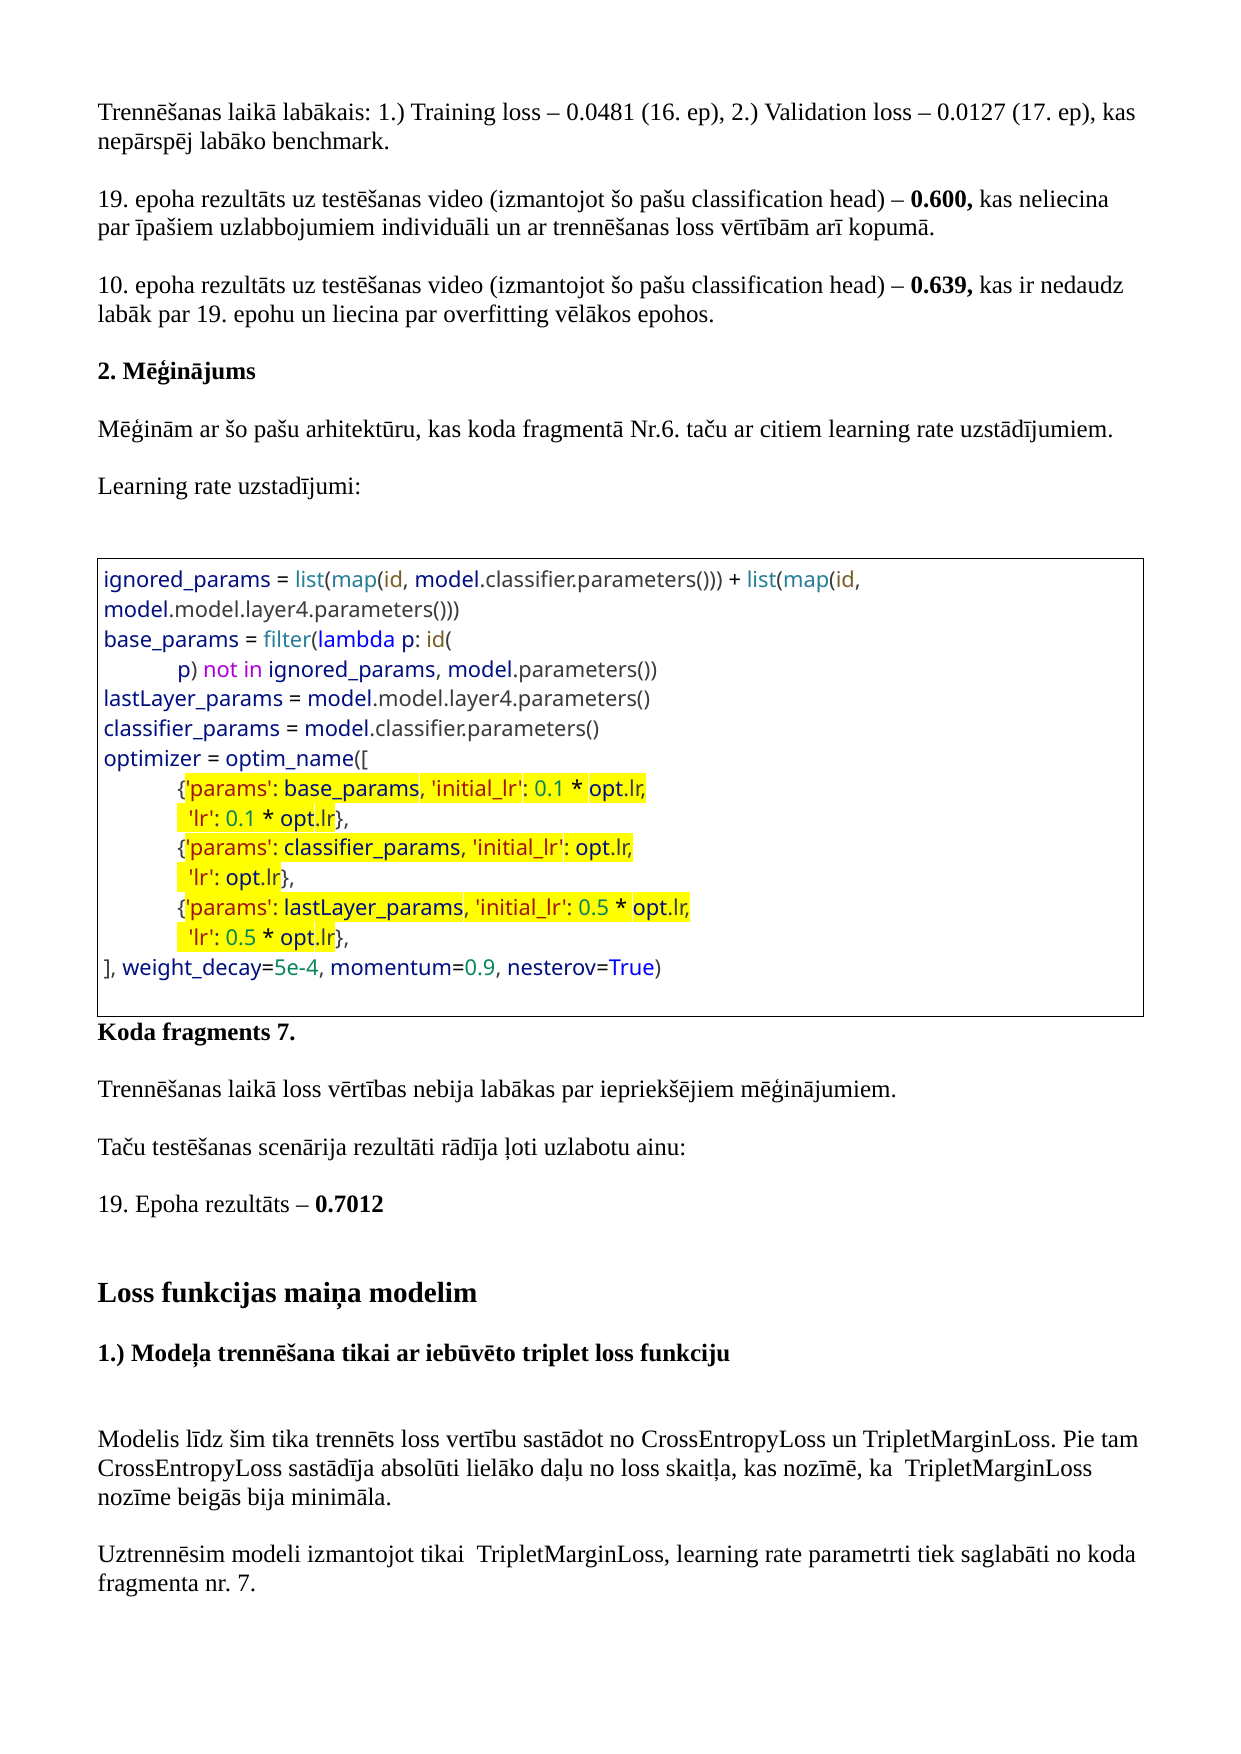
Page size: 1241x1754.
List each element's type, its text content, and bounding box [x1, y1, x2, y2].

text Modelis līdz šim tika trennēts loss vertību sastādot no CrossEntropyLoss un TripletMarginLoss. Pie tam CrossEntropyLoss sastādīja absolūti lielāko daļu no loss skaitļa, kas nozīmē, ka TripletMarginLoss nozīme beigās bija minimāla. [97, 1424, 1143, 1510]
table_header ignored_params = list(map(id, model.classifier.parameters())) + list(map(id, model.model.layer4.parameters())) base_params = filter(lambda p: id( p) not in ignored_params, model.parameters()) lastLayer_params = model.model.layer4.parameters() classifier_params = model.classifier.parameters() optimizer = optim_name([ {'params': base_params, 'initial_lr': 0.1 * opt.lr, 'lr': 0.1 * opt.lr}, {'params': classifier_params, 'initial_lr': opt.lr, 'lr': opt.lr}, {'params': lastLayer_params, 'initial_lr': 0.5 * opt.lr, 'lr': 0.5 * opt.lr}, ], weight_decay=5e-4, momentum=0.9, nesterov=True) [98, 559, 1143, 1016]
text Mēģinām ar šo pašu arhitektūru, kas koda fragmentā Nr.6. taču ar citiem learning rate uzstādījumiem. [97, 414, 1143, 442]
text 19. epoha rezultāts uz testēšanas video (izmantojot šo pašu classification head) – 0.600, kas neliecina par īpašiem uzlabbojumiem individuāli un ar trennēšanas loss vērtībām arī kopumā. [97, 184, 1143, 241]
text Trennēšanas laikā loss vērtības nebija labākas par iepriekšējiem mēģinājumiem. [97, 1074, 1143, 1103]
text 1.) Modeļa trennēšana tikai ar iebūvēto triplet loss funkciju [97, 1338, 1143, 1367]
text Taču testēšanas scenārija rezultāti rādīja ļoti uzlabotu ainu: 19. Epoha rezultāts – 0.7012 [97, 1132, 1143, 1218]
text 10. epoha rezultāts uz testēšanas video (izmantojot šo pašu classification head) – 0.639, kas ir nedaudz labāk par 19. epohu un liecina par overfitting vēlākos epohos. [97, 270, 1143, 327]
text Koda fragments 7. [97, 1017, 1143, 1046]
text 2. Mēģinājums [97, 356, 1143, 385]
text Loss funkcijas maiņa modelim [97, 1276, 1143, 1309]
text Learning rate uzstadījumi: [97, 471, 1143, 500]
text Trennēšanas laikā labākais: 1.) Training loss – 0.0481 (16. ep), 2.) Validation loss – 0.0127 (17. ep), kas nepārspēj labāko benchmark. [97, 97, 1143, 155]
text Uztrennēsim modeli izmantojot tikai TripletMarginLoss, learning rate parametrti tiek saglabāti no koda fragmenta nr. 7. [97, 1539, 1143, 1597]
